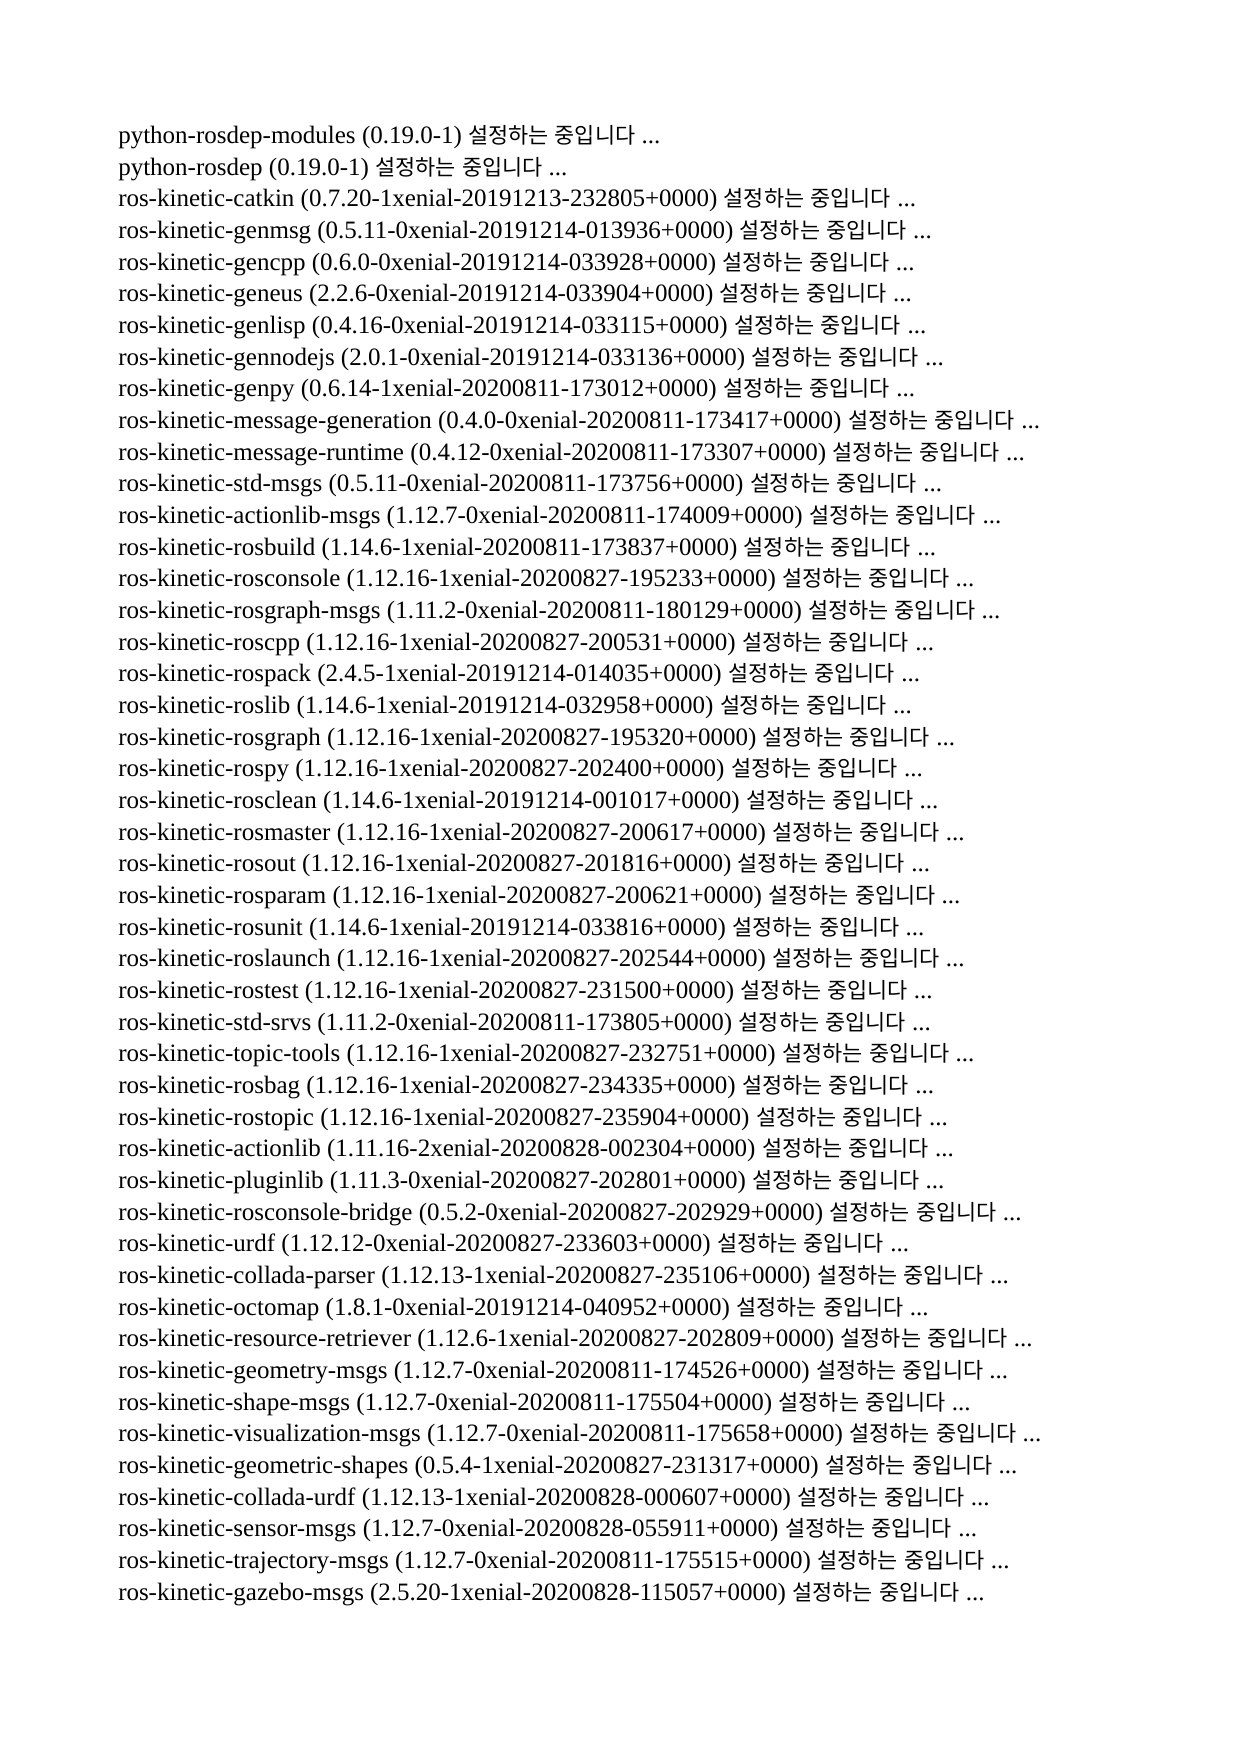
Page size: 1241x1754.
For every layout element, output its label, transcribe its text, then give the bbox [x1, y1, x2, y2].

text ros-kinetic-actionlib (1.11.16-2xenial-20200828-002304+0000) 설정하는 중입니다 ... [118, 1131, 1122, 1163]
text ros-kinetic-urdf (1.12.12-0xenial-20200827-233603+0000) 설정하는 중입니다 ... [118, 1226, 1122, 1258]
text ros-kinetic-collada-parser (1.12.13-1xenial-20200827-235106+0000) 설정하는 중입니다 ... [118, 1258, 1122, 1290]
text ros-kinetic-std-srvs (1.11.2-0xenial-20200811-173805+0000) 설정하는 중입니다 ... [118, 1005, 1122, 1036]
text ros-kinetic-collada-urdf (1.12.13-1xenial-20200828-000607+0000) 설정하는 중입니다 ... [118, 1480, 1122, 1511]
text ros-kinetic-geometry-msgs (1.12.7-0xenial-20200811-174526+0000) 설정하는 중입니다 ... [118, 1353, 1122, 1385]
text ros-kinetic-rosgraph (1.12.16-1xenial-20200827-195320+0000) 설정하는 중입니다 ... [118, 720, 1122, 751]
text ros-kinetic-trajectory-msgs (1.12.7-0xenial-20200811-175515+0000) 설정하는 중입니다 ... [118, 1543, 1122, 1575]
text ros-kinetic-rostest (1.12.16-1xenial-20200827-231500+0000) 설정하는 중입니다 ... [118, 973, 1122, 1005]
text ros-kinetic-shape-msgs (1.12.7-0xenial-20200811-175504+0000) 설정하는 중입니다 ... [118, 1385, 1122, 1416]
text ros-kinetic-gennodejs (2.0.1-0xenial-20191214-033136+0000) 설정하는 중입니다 ... [118, 340, 1122, 371]
text ros-kinetic-genpy (0.6.14-1xenial-20200811-173012+0000) 설정하는 중입니다 ... [118, 371, 1122, 403]
text ros-kinetic-gazebo-msgs (2.5.20-1xenial-20200828-115057+0000) 설정하는 중입니다 ... [118, 1575, 1122, 1606]
text ros-kinetic-geneus (2.2.6-0xenial-20191214-033904+0000) 설정하는 중입니다 ... [118, 276, 1122, 308]
text ros-kinetic-genlisp (0.4.16-0xenial-20191214-033115+0000) 설정하는 중입니다 ... [118, 308, 1122, 340]
text ros-kinetic-message-generation (0.4.0-0xenial-20200811-173417+0000) 설정하는 중입니다 ... [118, 403, 1122, 435]
text ros-kinetic-gencpp (0.6.0-0xenial-20191214-033928+0000) 설정하는 중입니다 ... [118, 245, 1122, 276]
text ros-kinetic-rosconsole (1.12.16-1xenial-20200827-195233+0000) 설정하는 중입니다 ... [118, 561, 1122, 593]
text ros-kinetic-std-msgs (0.5.11-0xenial-20200811-173756+0000) 설정하는 중입니다 ... [118, 466, 1122, 498]
text ros-kinetic-rosclean (1.14.6-1xenial-20191214-001017+0000) 설정하는 중입니다 ... [118, 783, 1122, 815]
text ros-kinetic-rosout (1.12.16-1xenial-20200827-201816+0000) 설정하는 중입니다 ... [118, 846, 1122, 878]
text ros-kinetic-visualization-msgs (1.12.7-0xenial-20200811-175658+0000) 설정하는 중입니다 ... [118, 1416, 1122, 1448]
text ros-kinetic-roslib (1.14.6-1xenial-20191214-032958+0000) 설정하는 중입니다 ... [118, 688, 1122, 720]
text ros-kinetic-rosgraph-msgs (1.11.2-0xenial-20200811-180129+0000) 설정하는 중입니다 ... [118, 593, 1122, 625]
text ros-kinetic-rosunit (1.14.6-1xenial-20191214-033816+0000) 설정하는 중입니다 ... [118, 910, 1122, 941]
text ros-kinetic-roslaunch (1.12.16-1xenial-20200827-202544+0000) 설정하는 중입니다 ... [118, 941, 1122, 973]
text ros-kinetic-rospack (2.4.5-1xenial-20191214-014035+0000) 설정하는 중입니다 ... [118, 656, 1122, 688]
text ros-kinetic-rosbag (1.12.16-1xenial-20200827-234335+0000) 설정하는 중입니다 ... [118, 1068, 1122, 1100]
text ros-kinetic-roscpp (1.12.16-1xenial-20200827-200531+0000) 설정하는 중입니다 ... [118, 625, 1122, 656]
text ros-kinetic-sensor-msgs (1.12.7-0xenial-20200828-055911+0000) 설정하는 중입니다 ... [118, 1511, 1122, 1543]
text python-rosdep-modules (0.19.0-1) 설정하는 중입니다 ... [118, 118, 1122, 150]
text ros-kinetic-octomap (1.8.1-0xenial-20191214-040952+0000) 설정하는 중입니다 ... [118, 1290, 1122, 1321]
text ros-kinetic-resource-retriever (1.12.6-1xenial-20200827-202809+0000) 설정하는 중입니다 ... [118, 1321, 1122, 1353]
text ros-kinetic-topic-tools (1.12.16-1xenial-20200827-232751+0000) 설정하는 중입니다 ... [118, 1036, 1122, 1068]
text ros-kinetic-genmsg (0.5.11-0xenial-20191214-013936+0000) 설정하는 중입니다 ... [118, 213, 1122, 245]
text ros-kinetic-rostopic (1.12.16-1xenial-20200827-235904+0000) 설정하는 중입니다 ... [118, 1100, 1122, 1131]
text ros-kinetic-rosconsole-bridge (0.5.2-0xenial-20200827-202929+0000) 설정하는 중입니다 ... [118, 1195, 1122, 1226]
text ros-kinetic-rosmaster (1.12.16-1xenial-20200827-200617+0000) 설정하는 중입니다 ... [118, 815, 1122, 846]
text ros-kinetic-actionlib-msgs (1.12.7-0xenial-20200811-174009+0000) 설정하는 중입니다 ... [118, 498, 1122, 530]
text ros-kinetic-catkin (0.7.20-1xenial-20191213-232805+0000) 설정하는 중입니다 ... [118, 181, 1122, 213]
text ros-kinetic-rosbuild (1.14.6-1xenial-20200811-173837+0000) 설정하는 중입니다 ... [118, 530, 1122, 561]
text ros-kinetic-geometric-shapes (0.5.4-1xenial-20200827-231317+0000) 설정하는 중입니다 ... [118, 1448, 1122, 1480]
text ros-kinetic-rospy (1.12.16-1xenial-20200827-202400+0000) 설정하는 중입니다 ... [118, 751, 1122, 783]
text python-rosdep (0.19.0-1) 설정하는 중입니다 ... [118, 150, 1122, 181]
text ros-kinetic-message-runtime (0.4.12-0xenial-20200811-173307+0000) 설정하는 중입니다 ... [118, 435, 1122, 466]
text ros-kinetic-pluginlib (1.11.3-0xenial-20200827-202801+0000) 설정하는 중입니다 ... [118, 1163, 1122, 1195]
text ros-kinetic-rosparam (1.12.16-1xenial-20200827-200621+0000) 설정하는 중입니다 ... [118, 878, 1122, 910]
